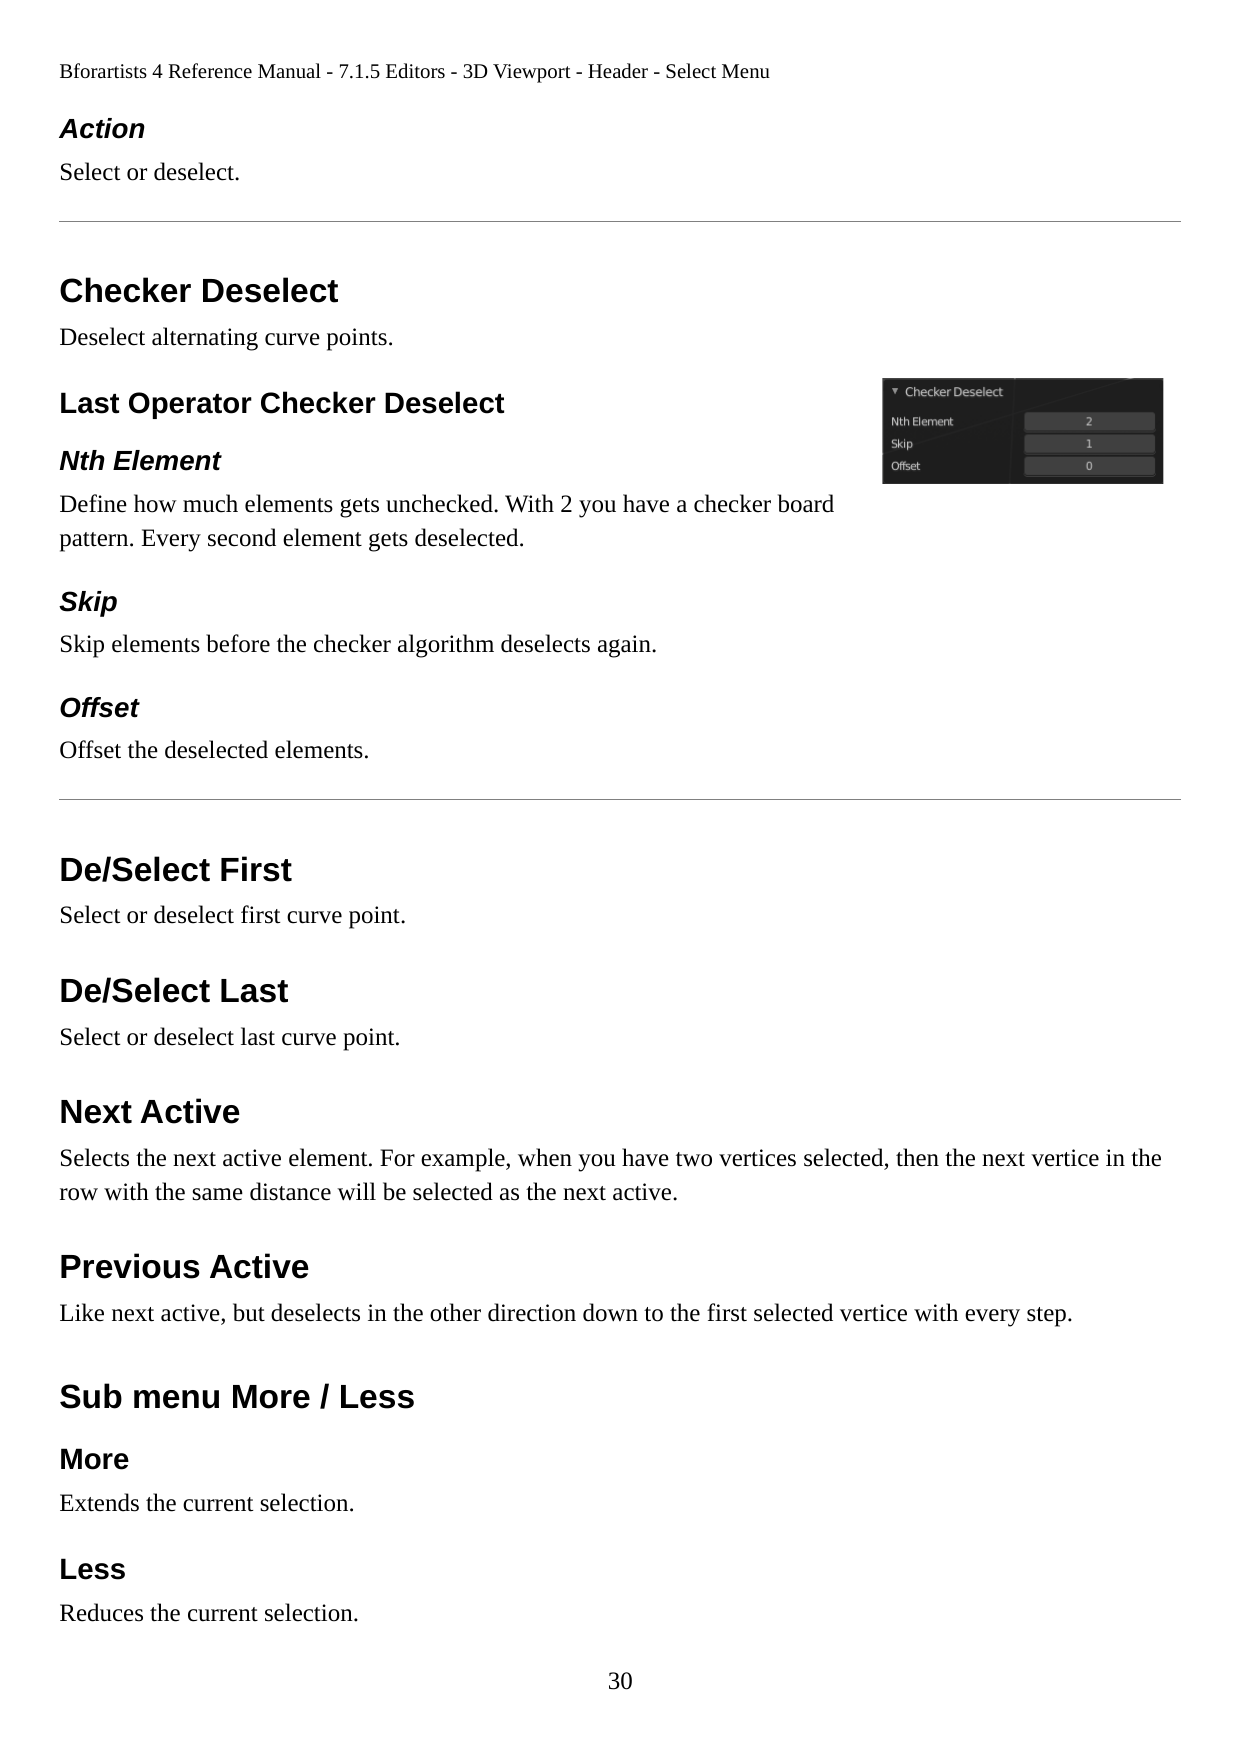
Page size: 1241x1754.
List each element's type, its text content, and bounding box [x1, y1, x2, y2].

text Offset the deselected elements. [59, 735, 1181, 764]
text Skip elements before the checker algorithm deselects again. [59, 629, 1181, 658]
subtitle Next Active [59, 1091, 1181, 1130]
text Extends the current selection. [59, 1488, 1181, 1517]
subtitle Checker Deselect [59, 271, 1181, 310]
text Deselect alternating curve points. [59, 322, 1181, 351]
subtitle More [59, 1442, 1181, 1476]
picture [882, 378, 1164, 484]
text Select or deselect first curve point. [59, 901, 1181, 929]
text Select or deselect. [59, 157, 1181, 186]
subtitle [1164, 444, 1181, 476]
text Selects the next active element. For example, when you have two vertices selected, then the next vertice in the row with the same distance will be selected as the next active. [59, 1143, 1181, 1206]
subtitle Nth Element [59, 444, 882, 476]
text Select or deselect last curve point. [59, 1022, 1181, 1050]
subtitle Skip [59, 585, 1181, 617]
subtitle De/Select First [59, 849, 1181, 888]
subtitle Sub menu More / Less [59, 1376, 1181, 1415]
text Define how much elements gets unchecked. With 2 you have a checker board pattern. Every second element gets deselected. [59, 489, 1181, 552]
subtitle Less [59, 1552, 1181, 1586]
subtitle Offset [59, 691, 1181, 723]
text Reduces the current selection. [59, 1598, 1181, 1627]
subtitle Last Operator Checker Deselect [59, 386, 882, 419]
subtitle De/Select Last [59, 970, 1181, 1009]
text Like next active, but deselects in the other direction down to the first selected vertice with every step. [59, 1298, 1181, 1327]
subtitle Previous Active [59, 1247, 1181, 1286]
subtitle Action [59, 113, 1181, 144]
